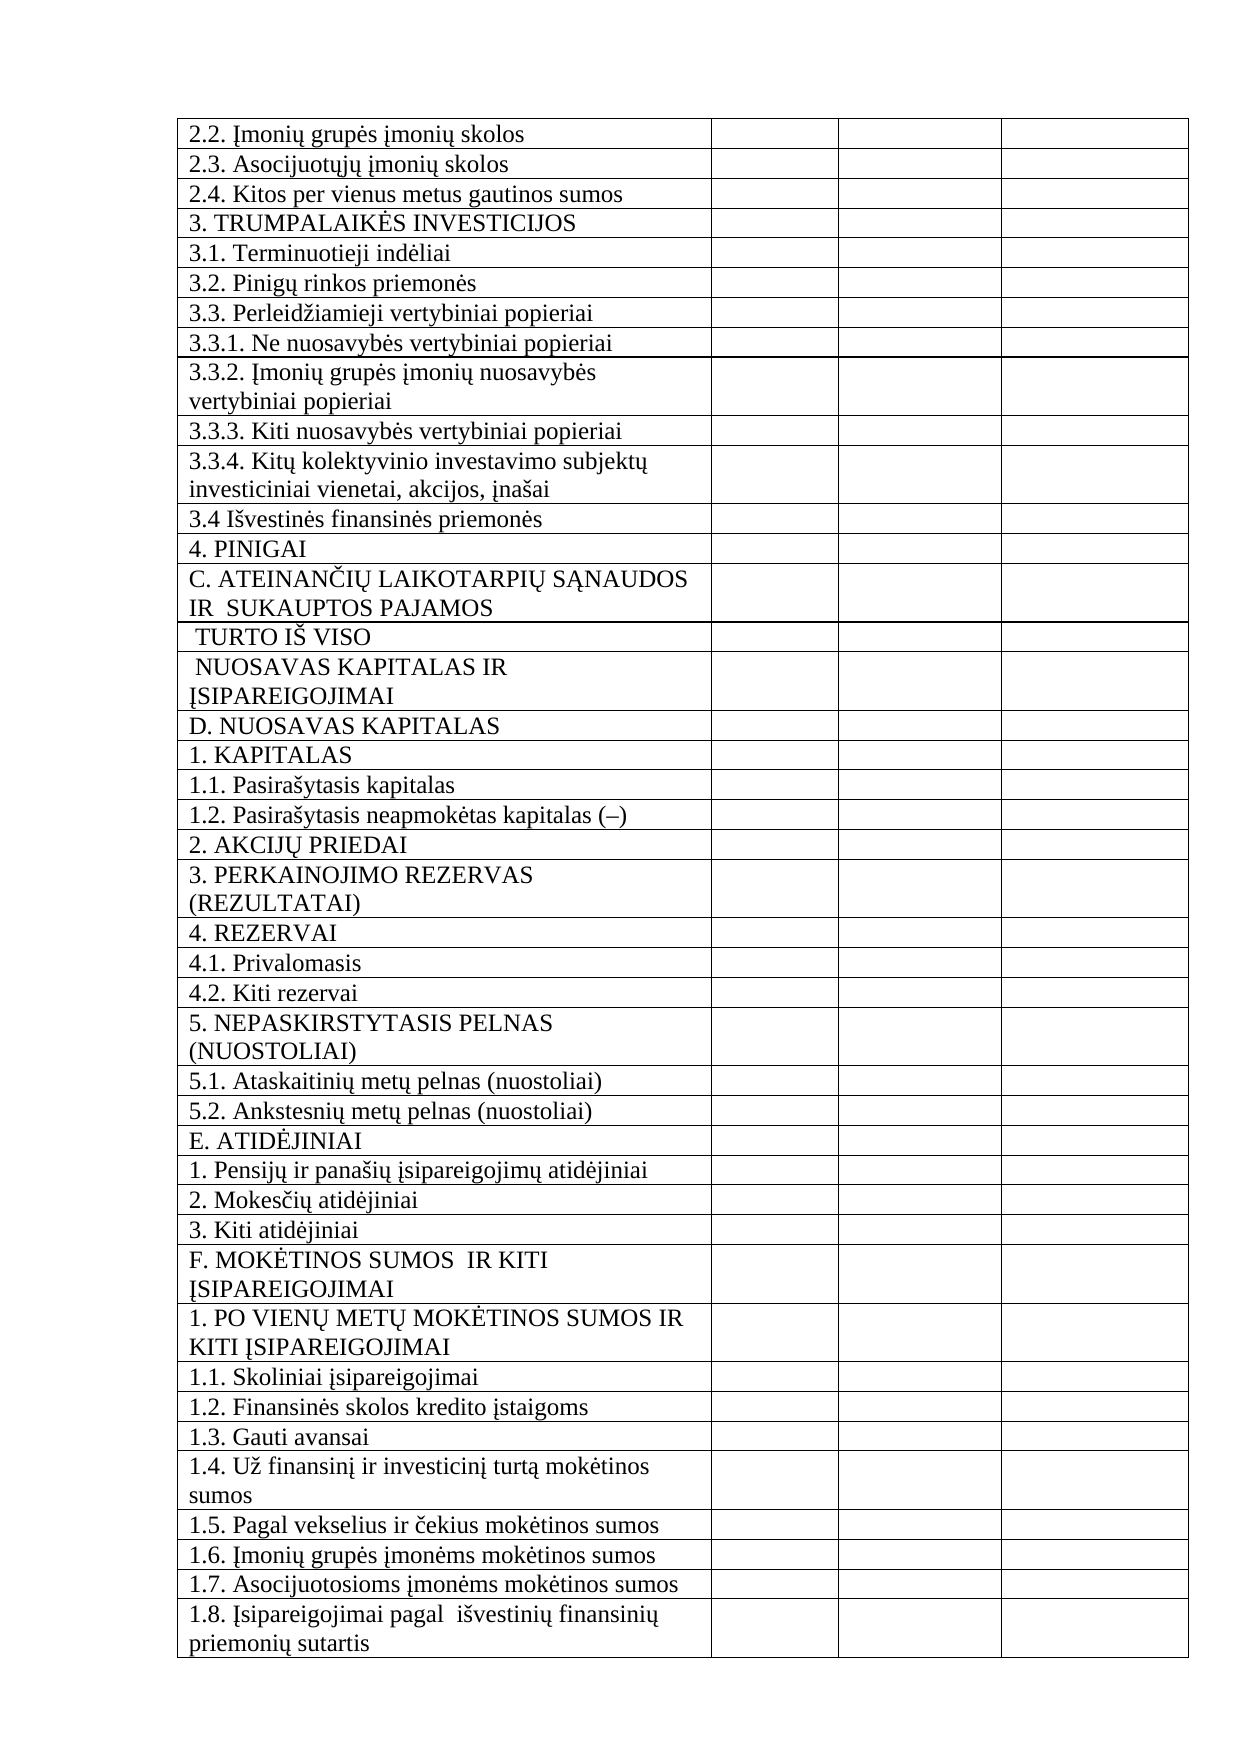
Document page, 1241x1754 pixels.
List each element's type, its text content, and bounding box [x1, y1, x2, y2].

table_cell [1002, 1599, 1188, 1657]
table_cell [1002, 741, 1188, 769]
table_cell [712, 623, 838, 651]
table_cell 2. Mokesčių atidėjiniai [178, 1185, 711, 1214]
table_cell [1002, 149, 1188, 178]
table_cell [712, 918, 838, 947]
table_cell [712, 1156, 838, 1184]
table_cell [839, 564, 1001, 621]
table_cell 4. REZERVAI [178, 918, 711, 947]
table_cell [1002, 1126, 1188, 1154]
table_cell [1002, 1392, 1188, 1421]
table_cell [712, 1510, 838, 1539]
table_cell [712, 1304, 838, 1361]
table_cell [712, 268, 838, 297]
table_cell [712, 446, 838, 503]
table_cell 3. Kiti atidėjiniai [178, 1215, 711, 1244]
table_cell [712, 1126, 838, 1154]
table_cell [712, 298, 838, 327]
table_cell 3.4 Išvestinės finansinės priemonės [178, 504, 711, 533]
table_cell 4.2. Kiti rezervai [178, 978, 711, 1007]
table_cell 2.2. Įmonių grupės įmonių skolos [178, 119, 711, 148]
table_cell [839, 534, 1001, 563]
table_cell [712, 1245, 838, 1302]
table_cell [839, 1185, 1001, 1214]
table_cell [1002, 652, 1188, 710]
table_cell [839, 328, 1001, 356]
table_cell NUOSAVAS KAPITALAS IR ĮSIPAREIGOJIMAI [178, 652, 711, 710]
table_cell [712, 564, 838, 621]
table_cell 1.2. Pasirašytasis neapmokėtas kapitalas (–) [178, 800, 711, 829]
table_cell [1002, 1570, 1188, 1598]
table_cell [839, 830, 1001, 859]
table_cell 2.3. Asocijuotųjų įmonių skolos [178, 149, 711, 178]
table_cell TURTO IŠ VISO [178, 623, 711, 651]
table_cell 1.1. Skoliniai įsipareigojimai [178, 1362, 711, 1391]
table_cell [712, 179, 838, 207]
table_cell [1002, 948, 1188, 977]
table_cell [839, 416, 1001, 445]
table_cell [712, 711, 838, 739]
table_cell 1.4. Už finansinį ir investicinį turtą mokėtinos sumos [178, 1451, 711, 1509]
table_cell [839, 1245, 1001, 1302]
table_cell [839, 209, 1001, 237]
table_cell [1002, 1422, 1188, 1450]
table_cell [839, 1066, 1001, 1095]
table_cell 3.2. Pinigų rinkos priemonės [178, 268, 711, 297]
table_cell [839, 268, 1001, 297]
table_cell [1002, 1304, 1188, 1361]
table_cell [839, 1570, 1001, 1598]
table_cell [1002, 268, 1188, 297]
table_cell 1. PO VIENŲ METŲ MOKĖTINOS SUMOS IR KITI ĮSIPAREIGOJIMAI [178, 1304, 711, 1361]
table_cell C. ATEINANČIŲ LAIKOTARPIŲ SĄNAUDOS IR SUKAUPTOS PAJAMOS [178, 564, 711, 621]
table_cell [839, 623, 1001, 651]
table_cell 1. KAPITALAS [178, 741, 711, 769]
table_cell [1002, 860, 1188, 917]
table_cell 3.3. Perleidžiamieji vertybiniai popieriai [178, 298, 711, 327]
table_cell [1002, 1066, 1188, 1095]
table_cell [1002, 328, 1188, 356]
table_cell 1.2. Finansinės skolos kredito įstaigoms [178, 1392, 711, 1421]
table_cell [712, 416, 838, 445]
table_cell [839, 1540, 1001, 1568]
table_cell [839, 358, 1001, 415]
table_cell 3. PERKAINOJIMO REZERVAS (REZULTATAI) [178, 860, 711, 917]
table_cell [839, 948, 1001, 977]
table_cell [712, 1392, 838, 1421]
table_cell [1002, 1362, 1188, 1391]
table_cell [839, 800, 1001, 829]
table_cell [712, 1215, 838, 1244]
table_cell [839, 1096, 1001, 1125]
table_cell [839, 1451, 1001, 1509]
table_cell 5.2. Ankstesnių metų pelnas (nuostoliai) [178, 1096, 711, 1125]
table_cell [839, 1126, 1001, 1154]
table_cell [712, 358, 838, 415]
table_cell [839, 298, 1001, 327]
table_cell [1002, 711, 1188, 739]
table_cell [1002, 1008, 1188, 1065]
table_cell [839, 1156, 1001, 1184]
table_cell 3.3.4. Kitų kolektyvinio investavimo subjektų investiciniai vienetai, akcijos, įnašai [178, 446, 711, 503]
table_cell D. NUOSAVAS KAPITALAS [178, 711, 711, 739]
table_cell [1002, 179, 1188, 207]
table_cell 1.3. Gauti avansai [178, 1422, 711, 1450]
table_cell [839, 1215, 1001, 1244]
table_cell [712, 978, 838, 1007]
table_cell 2.4. Kitos per vienus metus gautinos sumos [178, 179, 711, 207]
table_cell [1002, 416, 1188, 445]
table_cell 4. PINIGAI [178, 534, 711, 563]
table_cell [839, 711, 1001, 739]
table_cell [1002, 446, 1188, 503]
table_cell [712, 830, 838, 859]
table_cell [1002, 918, 1188, 947]
table_cell [1002, 800, 1188, 829]
table_cell [839, 149, 1001, 178]
table_cell [839, 504, 1001, 533]
table_cell [712, 1570, 838, 1598]
table_cell [712, 1185, 838, 1214]
table_cell [839, 1392, 1001, 1421]
table_cell [1002, 1510, 1188, 1539]
table_cell [1002, 1451, 1188, 1509]
table_cell [839, 1008, 1001, 1065]
table_cell [712, 800, 838, 829]
table_cell [839, 1304, 1001, 1361]
table_cell [839, 978, 1001, 1007]
table_cell [1002, 119, 1188, 148]
table_cell [839, 1422, 1001, 1450]
table_cell 2. AKCIJŲ PRIEDAI [178, 830, 711, 859]
table_cell [1002, 1156, 1188, 1184]
table_cell 4.1. Privalomasis [178, 948, 711, 977]
table_cell [839, 1362, 1001, 1391]
table_cell [712, 238, 838, 267]
table_cell 1.5. Pagal vekselius ir čekius mokėtinos sumos [178, 1510, 711, 1539]
table_cell 3.3.3. Kiti nuosavybės vertybiniai popieriai [178, 416, 711, 445]
table_cell [839, 446, 1001, 503]
table_cell [1002, 1096, 1188, 1125]
table_cell 1.6. Įmonių grupės įmonėms mokėtinos sumos [178, 1540, 711, 1568]
table_cell [712, 741, 838, 769]
table_cell [712, 1599, 838, 1657]
table_cell 5. NEPASKIRSTYTASIS PELNAS (NUOSTOLIAI) [178, 1008, 711, 1065]
table_cell [1002, 504, 1188, 533]
table_cell [1002, 770, 1188, 799]
table_cell [839, 119, 1001, 148]
table_cell [712, 1540, 838, 1568]
table_cell [839, 918, 1001, 947]
table_cell [712, 534, 838, 563]
table_cell [839, 179, 1001, 207]
table_cell [712, 1008, 838, 1065]
table_cell 3.1. Terminuotieji indėliai [178, 238, 711, 267]
table_cell [1002, 564, 1188, 621]
table_cell 1. Pensijų ir panašių įsipareigojimų atidėjiniai [178, 1156, 711, 1184]
table_cell [712, 504, 838, 533]
table_cell [712, 1066, 838, 1095]
table_cell [1002, 623, 1188, 651]
table_cell [1002, 830, 1188, 859]
table_cell E. ATIDĖJINIAI [178, 1126, 711, 1154]
table_cell [1002, 298, 1188, 327]
table_cell [712, 1362, 838, 1391]
table_cell [712, 948, 838, 977]
table_cell 3. TRUMPALAIKĖS INVESTICIJOS [178, 209, 711, 237]
table_cell [1002, 1185, 1188, 1214]
table_cell F. MOKĖTINOS SUMOS IR KITI ĮSIPAREIGOJIMAI [178, 1245, 711, 1302]
table_cell [712, 1422, 838, 1450]
table_cell 5.1. Ataskaitinių metų pelnas (nuostoliai) [178, 1066, 711, 1095]
table_cell [712, 652, 838, 710]
table_cell 1.1. Pasirašytasis kapitalas [178, 770, 711, 799]
table_cell [712, 1096, 838, 1125]
table_cell [1002, 358, 1188, 415]
table_cell [1002, 1540, 1188, 1568]
table_cell 1.8. Įsipareigojimai pagal išvestinių finansinių priemonių sutartis [178, 1599, 711, 1657]
table_cell [712, 119, 838, 148]
table_cell [1002, 1245, 1188, 1302]
table_cell 1.7. Asocijuotosioms įmonėms mokėtinos sumos [178, 1570, 711, 1598]
table_cell [839, 860, 1001, 917]
table_cell [1002, 209, 1188, 237]
table_cell [839, 741, 1001, 769]
table_cell [712, 1451, 838, 1509]
table_cell [712, 328, 838, 356]
table_cell [712, 860, 838, 917]
table_cell 3.3.1. Ne nuosavybės vertybiniai popieriai [178, 328, 711, 356]
table_cell [839, 1510, 1001, 1539]
table_cell 3.3.2. Įmonių grupės įmonių nuosavybės vertybiniai popieriai [178, 358, 711, 415]
table_cell [1002, 534, 1188, 563]
table_cell [1002, 1215, 1188, 1244]
table_cell [839, 652, 1001, 710]
table_cell [712, 149, 838, 178]
table_cell [712, 209, 838, 237]
table_cell [1002, 238, 1188, 267]
table_cell [839, 238, 1001, 267]
table_cell [1002, 978, 1188, 1007]
table_cell [839, 1599, 1001, 1657]
table_cell [839, 770, 1001, 799]
table_cell [712, 770, 838, 799]
